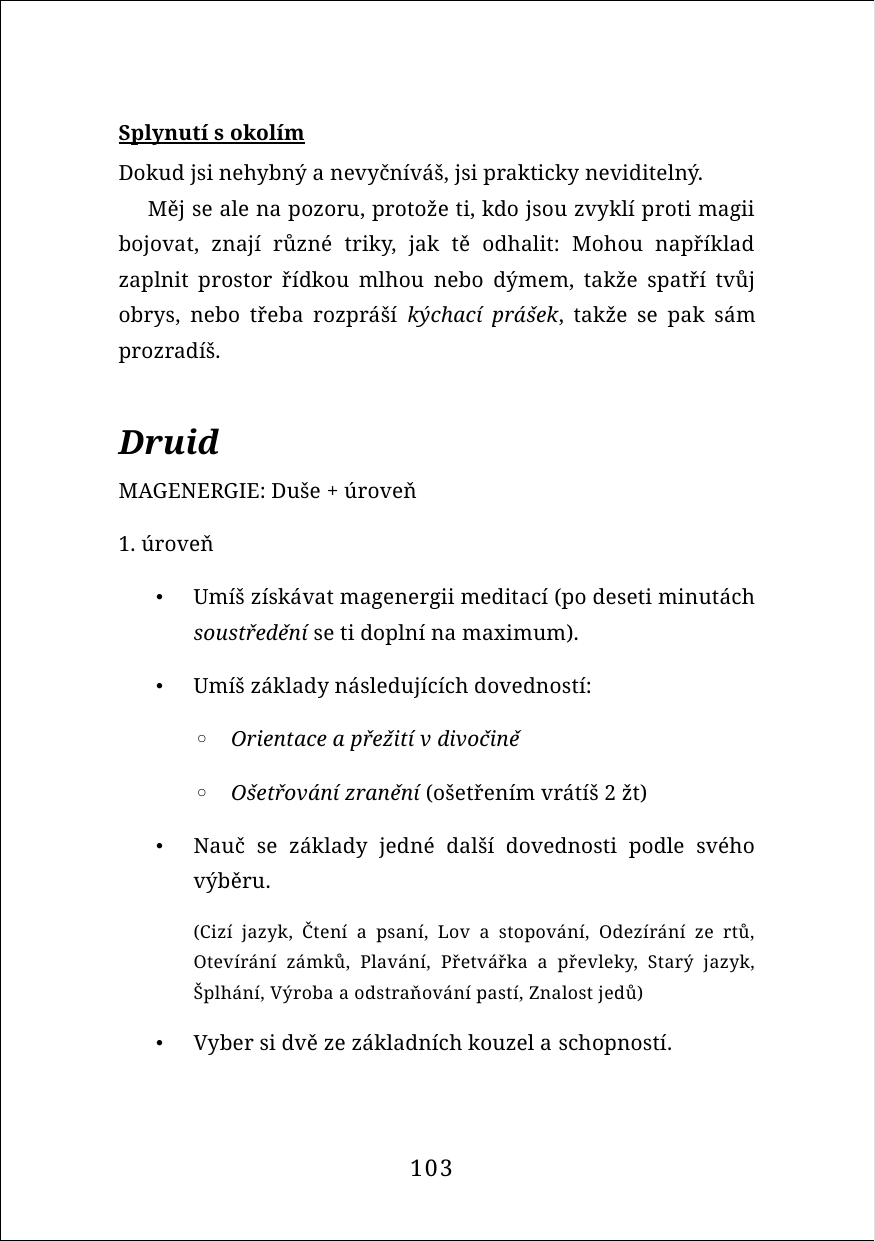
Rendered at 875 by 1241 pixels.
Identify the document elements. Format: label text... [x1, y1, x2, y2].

subtitle Druid [118, 419, 756, 464]
list Nauč se základy jedné další dovednosti podle svého výběru. [156, 831, 756, 895]
list Umíš získávat magenergii meditací (po deseti minutách soustředění se ti doplní na maximum). [156, 582, 756, 646]
text 1. úroveň [118, 529, 756, 558]
list Ošetřování zranění (ošetřením vrátíš 2 žt) [193, 778, 756, 806]
list Vyber si dvě ze základních kouzel a schopností. [156, 1028, 756, 1056]
list Orientace a přežití v divočině [193, 724, 756, 753]
subtitle Splynutí s okolím [118, 118, 756, 147]
text MAGENERGIE: Duše + úroveň [118, 476, 756, 504]
list Umíš základy následujících dovedností: [156, 671, 756, 700]
list (Cizí jazyk, Čtení a psaní, Lov a stopování, Odezírání ze rtů, Otevírání zámků, Plavání, Přetvářka a převleky, Starý jazyk, Šplhání, Výroba a odstraňování pastí, Znalost jedů) [156, 920, 756, 1004]
text Dokud jsi nehybný a nevyčníváš, jsi prakticky neviditelný. Měj se ale na pozoru, protože ti, kdo jsou zvyklí proti magii bojovat, znají různé triky, jak tě odhalit: Mohou například zaplnit prostor řídkou mlhou nebo dýmem, takže spatří tvůj obrys, nebo třeba rozpráší kýchací prášek, takže se pak sám prozradíš. [118, 158, 756, 364]
